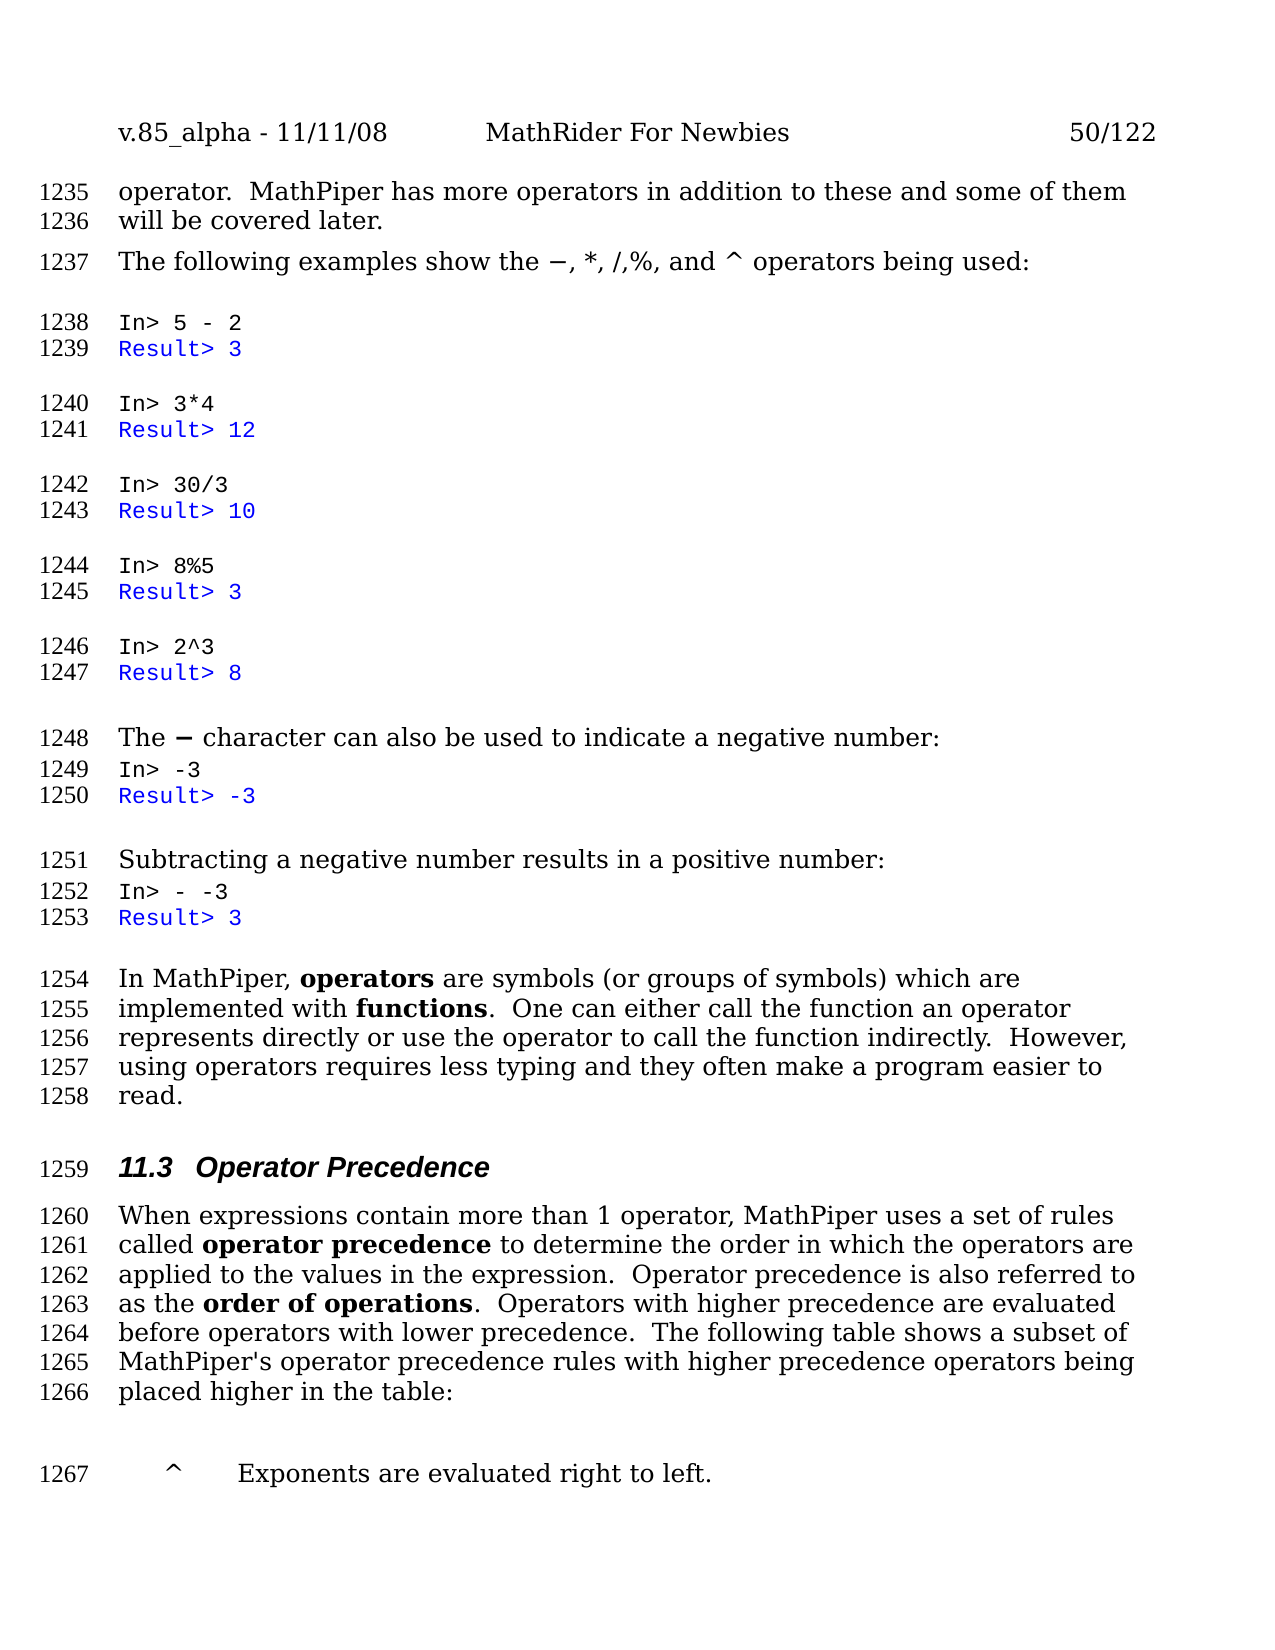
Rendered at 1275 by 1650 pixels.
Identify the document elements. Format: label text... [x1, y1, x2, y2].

text In> 2^3 [118, 636, 1157, 662]
text Result> 3 [118, 581, 1157, 607]
text The − character can also be used to indicate a negative number: [118, 723, 1157, 752]
text Result> 8 [118, 662, 1157, 688]
text The following examples show the −, *, /,%, and ^ operators being used: [118, 247, 1157, 276]
text When expressions contain more than 1 operator, MathPiper uses a set of rules called operator precedence to determine the order in which the operators are applied to the values in the expression. Operator precedence is also referred to as the order of operations. Operators with higher precedence are evaluated before operators with lower precedence. The following table shows a subset of MathPiper's operator precedence rules with higher precedence operators being placed higher in the table: [118, 1201, 1157, 1406]
text Result> 10 [118, 499, 1157, 526]
text Result> 3 [118, 337, 1157, 363]
text In> -3 [118, 758, 1157, 784]
text In> 8%5 [118, 555, 1157, 581]
text ^ Exponents are evaluated right to left. [163, 1459, 1157, 1488]
text In> 5 - 2 [118, 312, 1157, 337]
text Result> 3 [118, 906, 1157, 932]
text Result> 12 [118, 418, 1157, 444]
text Result> -3 [118, 784, 1157, 810]
text In MathPiper, operators are symbols (or groups of symbols) which are implemented with functions. One can either call the function an operator represents directly or use the operator to call the function indirectly. However, using operators requires less typing and they often make a program easier to read. [118, 964, 1157, 1111]
text In> 3*4 [118, 393, 1157, 418]
subtitle Operator Precedence [118, 1150, 1157, 1183]
text In> 30/3 [118, 474, 1157, 499]
text operator. MathPiper has more operators in addition to these and some of them will be covered later. [118, 177, 1157, 235]
text In> - -3 [118, 881, 1157, 906]
text Subtracting a negative number results in a positive number: [118, 845, 1157, 874]
